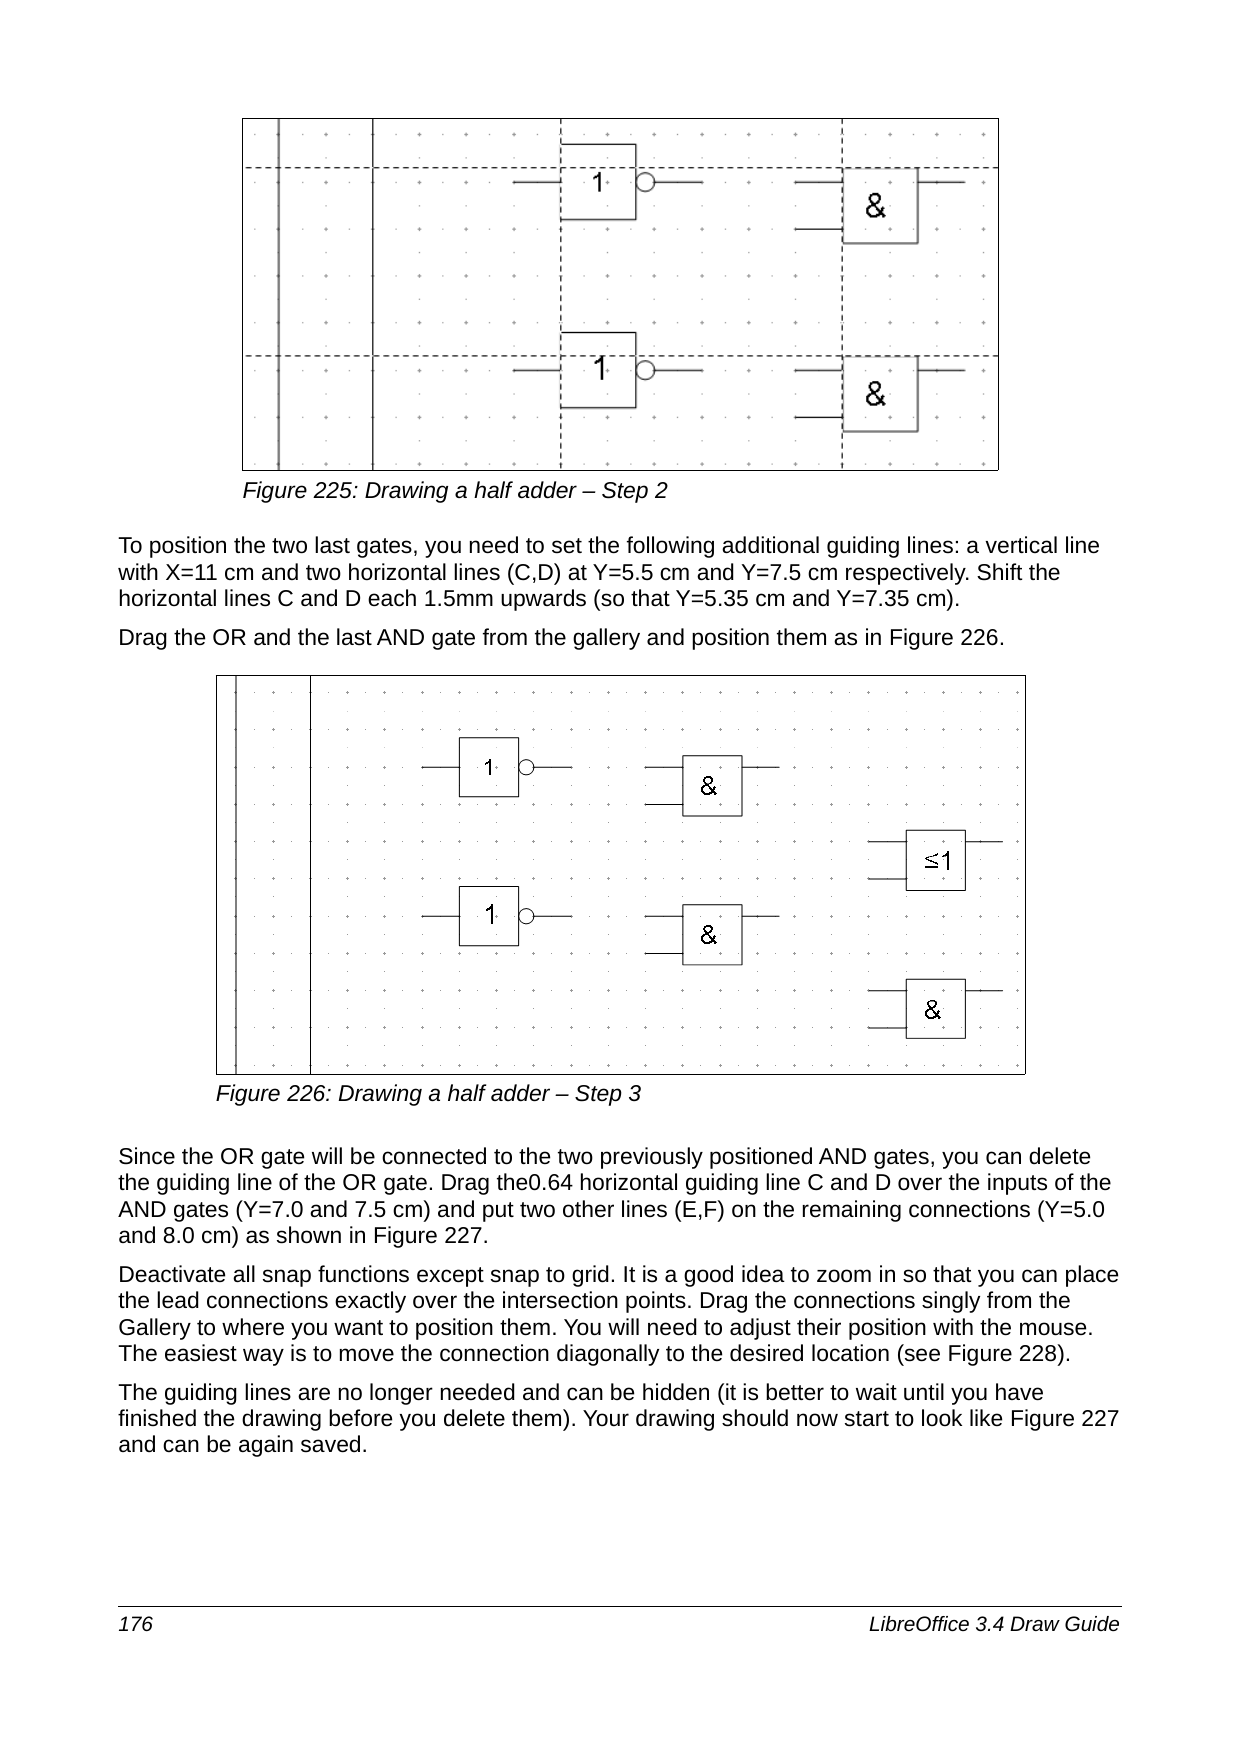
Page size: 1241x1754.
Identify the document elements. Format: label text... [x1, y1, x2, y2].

text Drag the OR and the last AND gate from the gallery and position them as in Figure 226. [118, 624, 1122, 650]
picture [217, 676, 1025, 1074]
text Since the OR gate will be connected to the two previously positioned AND gates, you can delete the guiding line of the OR gate. Drag the0.64 horizontal guiding line C and D over the inputs of the AND gates (Y=7.0 and 7.5 cm) and put two other lines (E,F) on the remaining connections (Y=5.0 and 8.0 cm) as shown in Figure 227. [118, 1143, 1122, 1248]
text To position the two last gates, you need to set the following additional guiding lines: a vertical line with X=11 cm and two horizontal lines (C,D) at Y=5.5 cm and Y=7.5 cm respectively. Shift the horizontal lines C and D each 1.5mm upwards (so that Y=5.35 cm and Y=7.35 cm). [118, 532, 1122, 611]
text Figure 225: Drawing a half adder – Step 2 [242, 477, 998, 503]
text The guiding lines are no longer needed and can be hidden (it is better to wait until you have finished the drawing before you delete them). Your drawing should now start to look like Figure 227 and can be again saved. [118, 1379, 1122, 1458]
text Figure 226: Drawing a half adder – Step 3 [216, 1080, 1025, 1107]
picture [243, 119, 998, 470]
text Deactivate all snap functions except snap to grid. It is a good idea to zoom in so that you can place the lead connections exactly over the intersection points. Drag the connections singly from the Gallery to where you want to position them. You will need to adjust their position with the mouse. The easiest way is to move the connection diagonally to the desired location (see Figure 228). [118, 1261, 1122, 1366]
